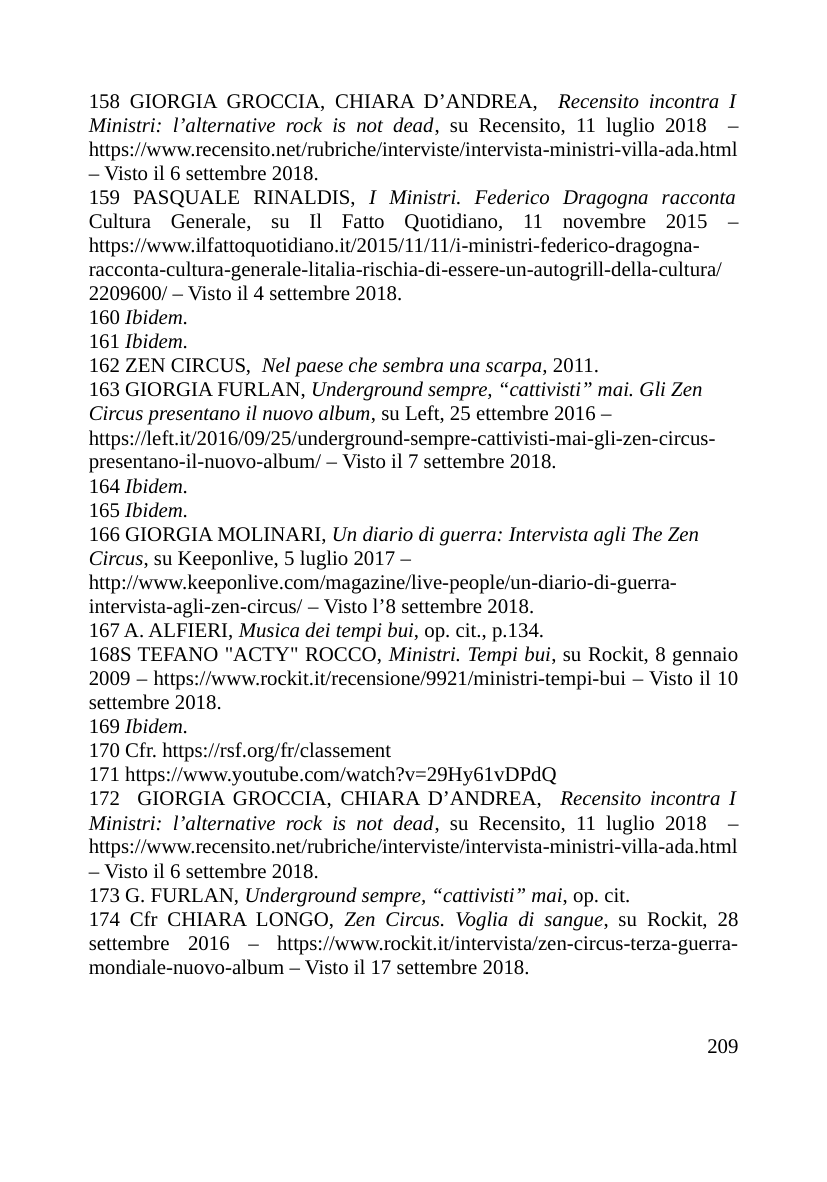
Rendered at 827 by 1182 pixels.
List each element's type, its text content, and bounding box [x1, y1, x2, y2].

text GIORGIA GROCCIA, CHIARA D’ANDREA, Recensito incontra I Ministri: l’alternative rock is not dead, su Recensito, 11 luglio 2018 – https://www.recensito.net/rubriche/interviste/intervista-ministri-villa-ada.html – Visto il 6 settembre 2018. [88, 786, 738, 883]
text Ibidem. [88, 498, 738, 522]
text Cfr. https://rsf.org/fr/classement [88, 738, 738, 762]
text GIORGIA GROCCIA, CHIARA D’ANDREA, Recensito incontra I Ministri: l’alternative rock is not dead, su Recensito, 11 luglio 2018 – https://www.recensito.net/rubriche/interviste/intervista-ministri-villa-ada.html – Visto il 6 settembre 2018. [88, 88, 738, 185]
text Ibidem. [88, 714, 738, 738]
text Cfr CHIARA LONGO, Zen Circus. Voglia di sangue, su Rockit, 28 settembre 2016 – https://www.rockit.it/intervista/zen-circus-terza-guerra-mondiale-nuovo-album – Visto il 17 settembre 2018. [88, 907, 738, 979]
text Ibidem. [88, 473, 738, 498]
text GIORGIA FURLAN, Underground sempre, “cattivisti” mai. Gli Zen Circus presentano il nuovo album, su Left, 25 ettembre 2016 – https://left.it/2016/09/25/underground-sempre-cattivisti-mai-gli-zen-circus-presentano-il-nuovo-album/ – Visto il 7 settembre 2018. [88, 377, 738, 473]
text PASQUALE RINALDIS, I Ministri. Federico Dragogna racconta Cultura Generale, su Il Fatto Quotidiano, 11 novembre 2015 – https://www.ilfattoquotidiano.it/2015/11/11/i-ministri-federico-dragogna-racconta-cultura-generale-litalia-rischia-di-essere-un-autogrill-della-cultura/2209600/ – Visto il 4 settembre 2018. [88, 185, 738, 305]
text ZEN CIRCUS, Nel paese che sembra una scarpa, 2011. [88, 353, 738, 377]
text Ibidem. [88, 329, 738, 353]
text GIORGIA MOLINARI, Un diario di guerra: Intervista agli The Zen Circus, su Keeponlive, 5 luglio 2017 – http://www.keeponlive.com/magazine/live-people/un-diario-di-guerra-intervista-agli-zen-circus/ – Visto l’8 settembre 2018. [88, 522, 738, 618]
text https://www.youtube.com/watch?v=29Hy61vDPdQ [88, 762, 738, 786]
text S TEFANO "ACTY" ROCCO, Ministri. Tempi bui, su Rockit, 8 gennaio 2009 – https://www.rockit.it/recensione/9921/ministri-tempi-bui – Visto il 10 settembre 2018. [88, 642, 738, 714]
text A. ALFIERI, Musica dei tempi bui, op. cit., p.134. [88, 618, 738, 642]
text Ibidem. [88, 305, 738, 329]
text G. FURLAN, Underground sempre, “cattivisti” mai, op. cit. [88, 883, 738, 907]
